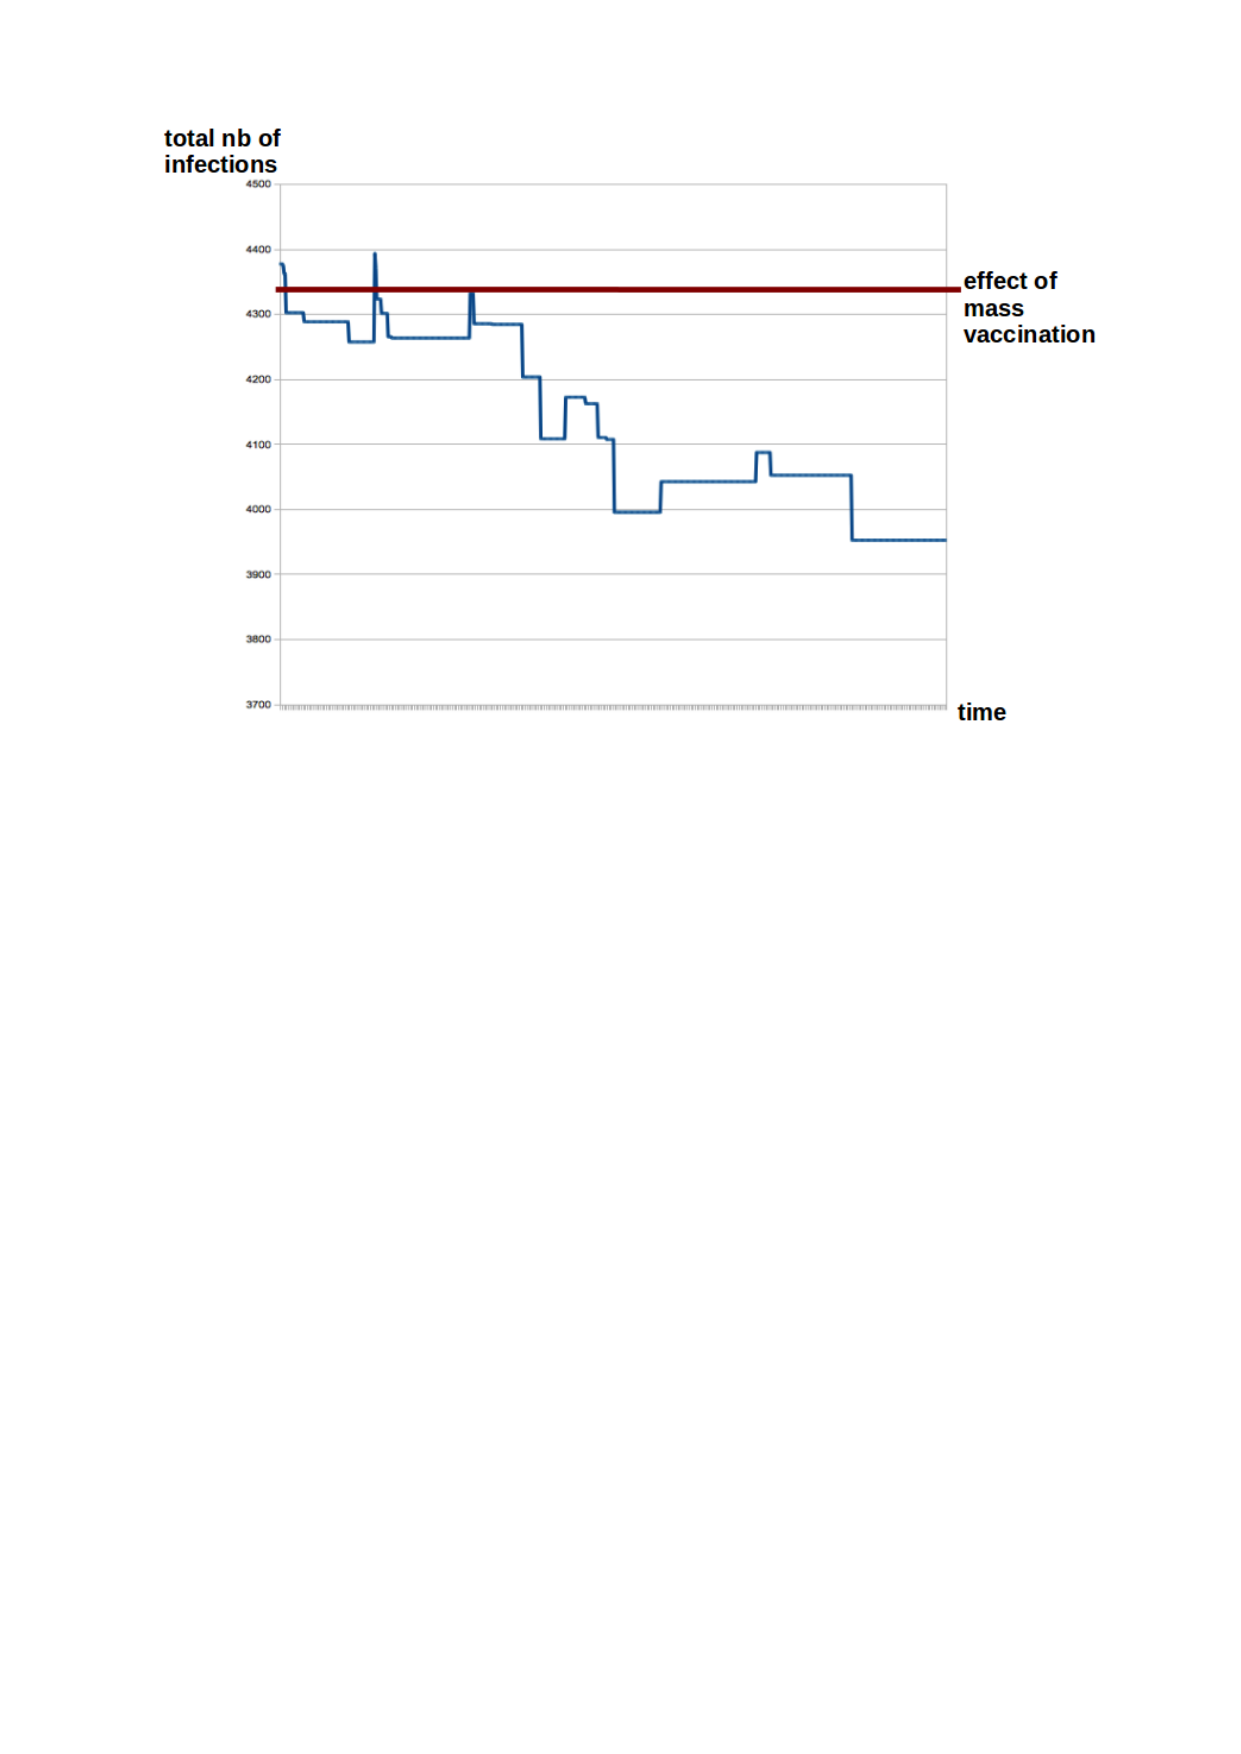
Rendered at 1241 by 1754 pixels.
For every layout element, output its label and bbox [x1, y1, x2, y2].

picture [118, 118, 1123, 762]
